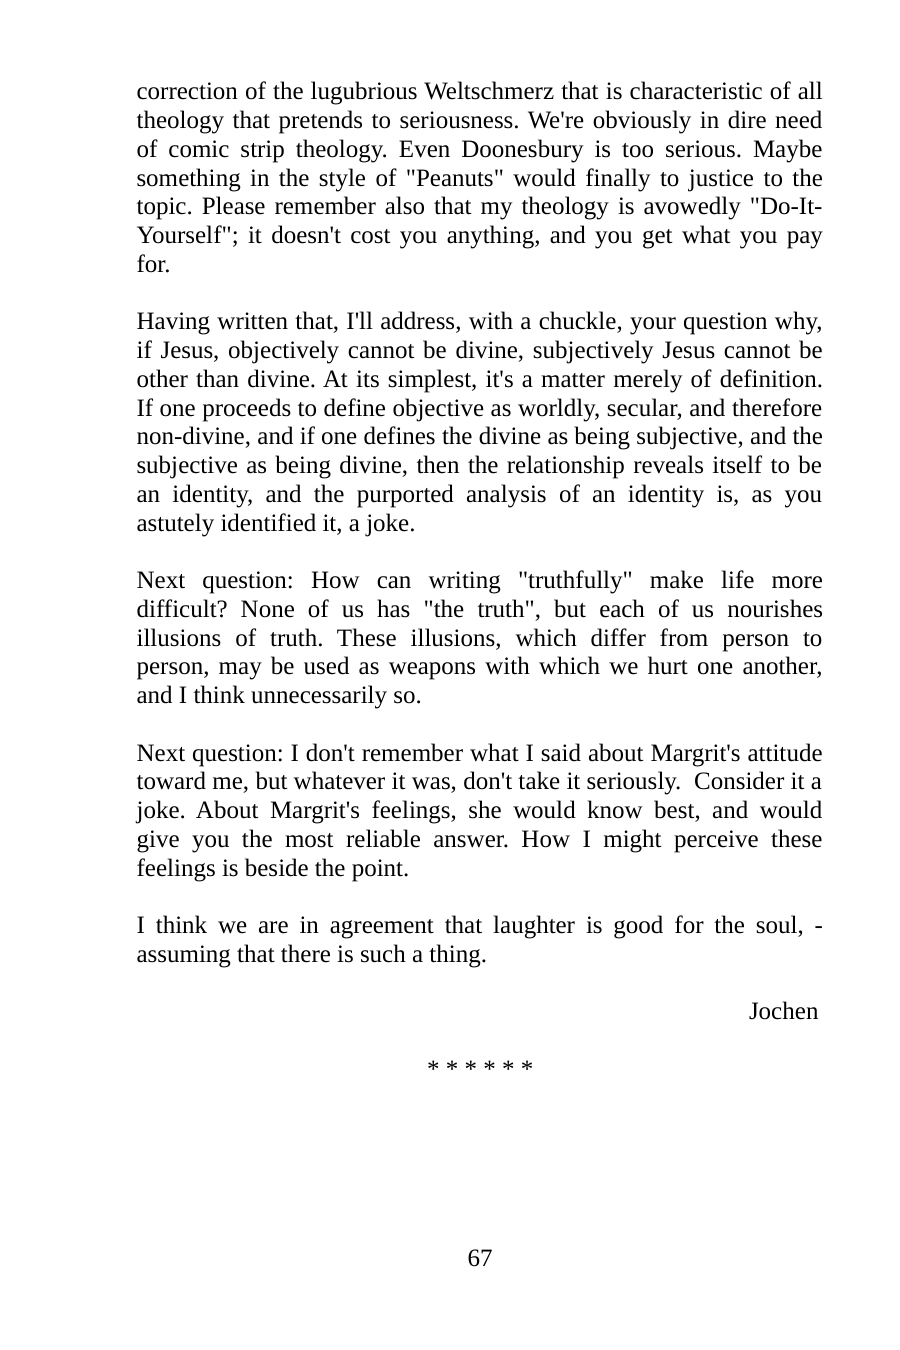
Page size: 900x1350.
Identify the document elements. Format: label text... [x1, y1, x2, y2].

text Next question: How can writing "truthfully" make life more difficult? None of us has "the truth", but each of us nourishes illusions of truth. These illusions, which differ from person to person, may be used as weapons with which we hurt one another, and I think unnecessarily so. [136, 565, 823, 709]
text Next question: I don't remember what I said about Margrit's attitude toward me, but whatever it was, don't take it seriously. Consider it a joke. About Margrit's feelings, she would know best, and would give you the most reliable answer. How I might perceive these feelings is beside the point. [136, 738, 823, 881]
text Jochen [136, 996, 823, 1025]
text Having written that, I'll address, with a chuckle, your question why, if Jesus, objectively cannot be divine, subjectively Jesus cannot be other than divine. At its simplest, it's a matter merely of definition. If one proceeds to define objective as worldly, secular, and therefore non-divine, and if one defines the divine as being subjective, and the subjective as being divine, then the relationship reveals itself to be an identity, and the purported analysis of an identity is, as you astutely identified it, a joke. [136, 306, 823, 536]
text I think we are in agreement that laughter is good for the soul, - assuming that there is such a thing. [136, 910, 823, 968]
text * * * * * * [136, 1054, 823, 1083]
text correction of the lugubrious Weltschmerz that is characteristic of all theology that pretends to seriousness. We're obviously in dire need of comic strip theology. Even Doonesbury is too serious. Maybe something in the style of "Peanuts" would finally to justice to the topic. Please remember also that my theology is avowedly "Do-It-Yourself"; it doesn't cost you anything, and you get what you pay for. [136, 76, 823, 278]
